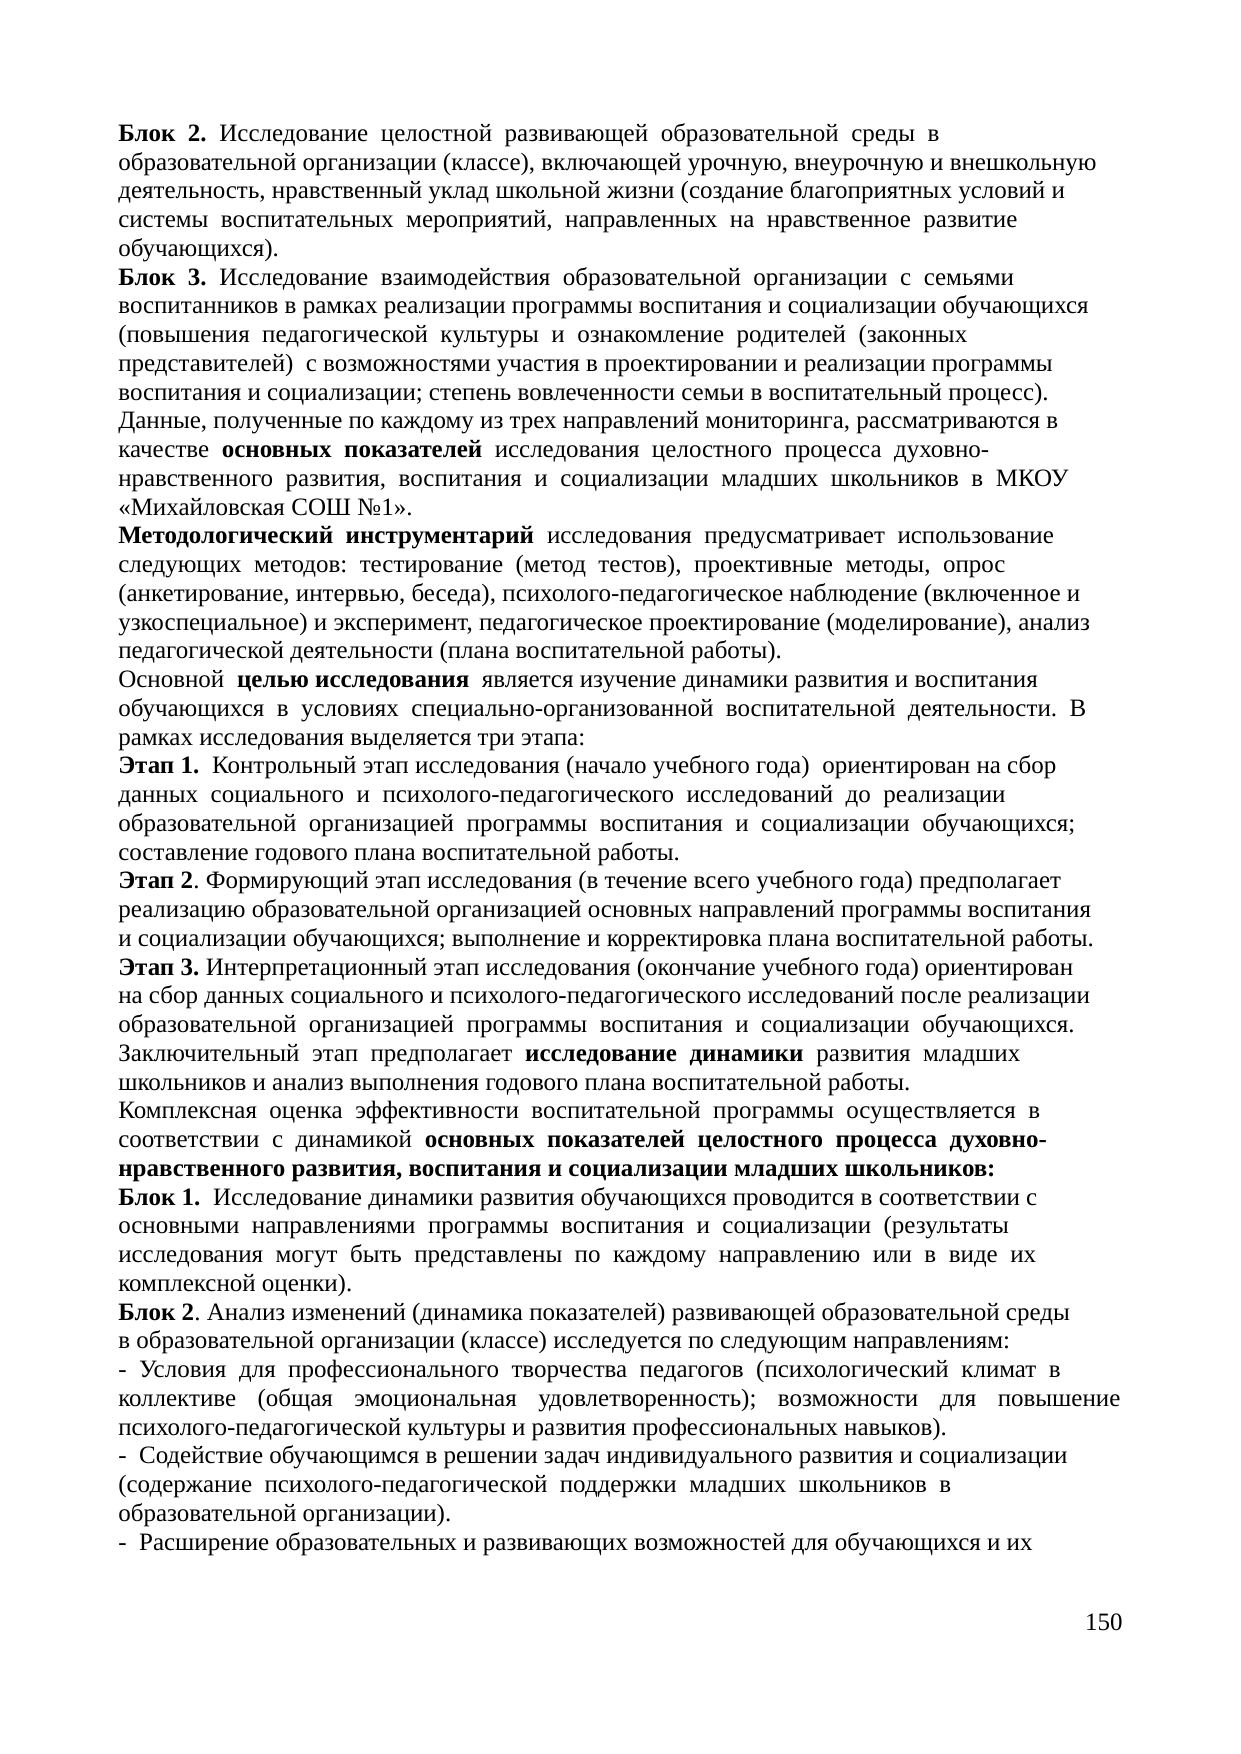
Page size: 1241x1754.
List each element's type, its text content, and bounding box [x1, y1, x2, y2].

text Комплексная оценка эффективности воспитательной программы осуществляется в [118, 1096, 1122, 1124]
text в образовательной организации (классе) исследуется по следующим направлениям: [118, 1326, 1122, 1354]
text исследования могут быть представлены по каждому направлению или в виде их [118, 1239, 1122, 1268]
text Блок 2. Исследование целостной развивающей образовательной среды в [118, 118, 1122, 147]
text педагогической деятельности (плана воспитательной работы). [118, 636, 1122, 664]
text Блок 1. Исследование динамики развития обучающихся проводится в соответствии с [118, 1182, 1122, 1211]
text образовательной организации). [118, 1498, 1122, 1527]
text данных социального и психолого-педагогического исследований до реализации [118, 779, 1122, 808]
text комплексной оценки). [118, 1268, 1122, 1297]
text образовательной организации (классе), включающей урочную, внеурочную и внешкольную [118, 147, 1122, 176]
text деятельность, нравственный уклад школьной жизни (создание благоприятных условий и [118, 176, 1122, 204]
text Этап 1. Контрольный этап исследования (начало учебного года) ориентирован на сбор [118, 751, 1122, 779]
text на сбор данных социального и психолого-педагогического исследований после реализации [118, 981, 1122, 1009]
text школьников и анализ выполнения годового плана воспитательной работы. [118, 1067, 1122, 1096]
text - Расширение образовательных и развивающих возможностей для обучающихся и их [118, 1527, 1122, 1556]
text Блок 3. Исследование взаимодействия образовательной организации с семьями [118, 262, 1122, 291]
text образовательной организацией программы воспитания и социализации обучающихся; [118, 808, 1122, 837]
text Методологический инструментарий исследования предусматривает использование [118, 521, 1122, 549]
text составление годового плана воспитательной работы. [118, 837, 1122, 866]
text Этап 3. Интерпретационный этап исследования (окончание учебного года) ориентирован [118, 952, 1122, 981]
text рамках исследования выделяется три этапа: [118, 722, 1122, 751]
text узкоспециальное) и эксперимент, педагогическое проектирование (моделирование), анализ [118, 607, 1122, 636]
text представителей) с возможностями участия в проектировании и реализации программы [118, 348, 1122, 377]
text качестве основных показателей исследования целостного процесса духовно- [118, 434, 1122, 463]
text воспитания и социализации; степень вовлеченности семьи в воспитательный процесс). [118, 377, 1122, 406]
text реализацию образовательной организацией основных направлений программы воспитания [118, 894, 1122, 923]
text следующих методов: тестирование (метод тестов), проективные методы, опрос [118, 549, 1122, 578]
text (содержание психолого-педагогической поддержки младших школьников в [118, 1469, 1122, 1498]
text нравственного развития, воспитания и социализации младших школьников: [118, 1153, 1122, 1182]
text основными направлениями программы воспитания и социализации (результаты [118, 1211, 1122, 1239]
text обучающихся в условиях специально-организованной воспитательной деятельности. В [118, 693, 1122, 722]
text образовательной организацией программы воспитания и социализации обучающихся. [118, 1009, 1122, 1038]
text Этап 2. Формирующий этап исследования (в течение всего учебного года) предполагает [118, 866, 1122, 894]
text системы воспитательных мероприятий, направленных на нравственное развитие [118, 204, 1122, 233]
text воспитанников в рамках реализации программы воспитания и социализации обучающихся [118, 291, 1122, 319]
text Блок 2. Анализ изменений (динамика показателей) развивающей образовательной среды [118, 1297, 1122, 1326]
text - Содействие обучающимся в решении задач индивидуального развития и социализации [118, 1441, 1122, 1469]
text (анкетирование, интервью, беседа), психолого-педагогическое наблюдение (включенное и [118, 578, 1122, 607]
text Заключительный этап предполагает исследование динамики развития младших [118, 1038, 1122, 1067]
text - Условия для профессионального творчества педагогов (психологический климат в [118, 1354, 1122, 1383]
text соответствии с динамикой основных показателей целостного процесса духовно- [118, 1124, 1122, 1153]
text (повышения педагогической культуры и ознакомление родителей (законных [118, 319, 1122, 348]
text и социализации обучающихся; выполнение и корректировка плана воспитательной работы. [118, 923, 1122, 952]
text обучающихся). [118, 233, 1122, 262]
text Основной целью исследования является изучение динамики развития и воспитания [118, 664, 1122, 693]
text коллективе (общая эмоциональная удовлетворенность); возможности для повышение психолого-педагогической культуры и развития профессиональных навыков). [118, 1383, 1122, 1441]
text «Михайловская СОШ №1». [118, 492, 1122, 521]
text Данные, полученные по каждому из трех направлений мониторинга, рассматриваются в [118, 406, 1122, 434]
text нравственного развития, воспитания и социализации младших школьников в МКОУ [118, 463, 1122, 492]
